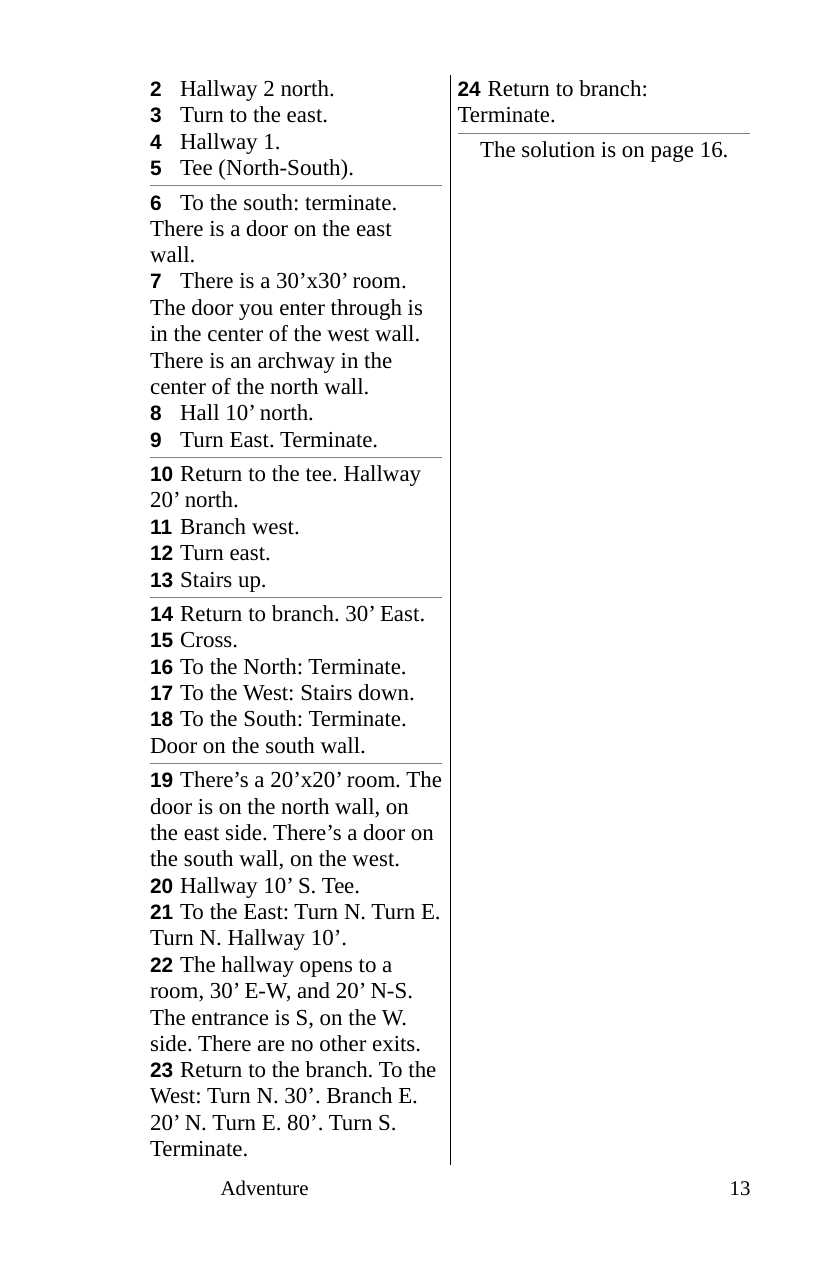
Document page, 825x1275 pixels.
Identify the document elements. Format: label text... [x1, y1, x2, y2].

list To the south: terminate. There is a door on the east wall. [150, 188, 442, 268]
list Return to branch: Terminate. [457, 75, 750, 128]
list Hall 10’ north. [150, 399, 442, 426]
list Tee (North-South). [150, 154, 442, 180]
list To the West: Stairs down. [150, 679, 442, 706]
list To the South: Terminate. Door on the south wall. [150, 706, 442, 758]
list Return to branch. 30’ East. [150, 600, 442, 626]
list Hallway 10’ S. Tee. [150, 872, 442, 898]
list Turn East. Terminate. [150, 426, 442, 452]
list Hallway 1. [150, 128, 442, 154]
list Turn east. [150, 539, 442, 566]
text The solution is on page 9. [457, 136, 750, 162]
list To the East: Turn N. Turn E. Turn N. Hallway 10’. [150, 898, 442, 951]
list Return to the branch. To the West: Turn N. 30’. Branch E. 20’ N. Turn E. 80’. Turn S. Terminate. [150, 1056, 442, 1162]
list There’s a 20’x20’ room. The door is on the north wall, on the east side. There’s a door on the south wall, on the west. [150, 766, 442, 872]
list Cross. [150, 626, 442, 653]
list To the North: Terminate. [150, 653, 442, 679]
list Hallway 2 north. [150, 75, 442, 101]
list Turn to the east. [150, 101, 442, 128]
list The hallway opens to a room, 30’ E-W, and 20’ N-S. The entrance is S, on the W. side. There are no other exits. [150, 951, 442, 1056]
list Branch west. [150, 513, 442, 539]
list Stairs up. [150, 566, 442, 592]
list There is a 30’x30’ room. The door you enter through is in the center of the west wall. There is an archway in the center of the north wall. [150, 268, 442, 399]
list Return to the tee. Hallway 20’ north. [150, 460, 442, 513]
